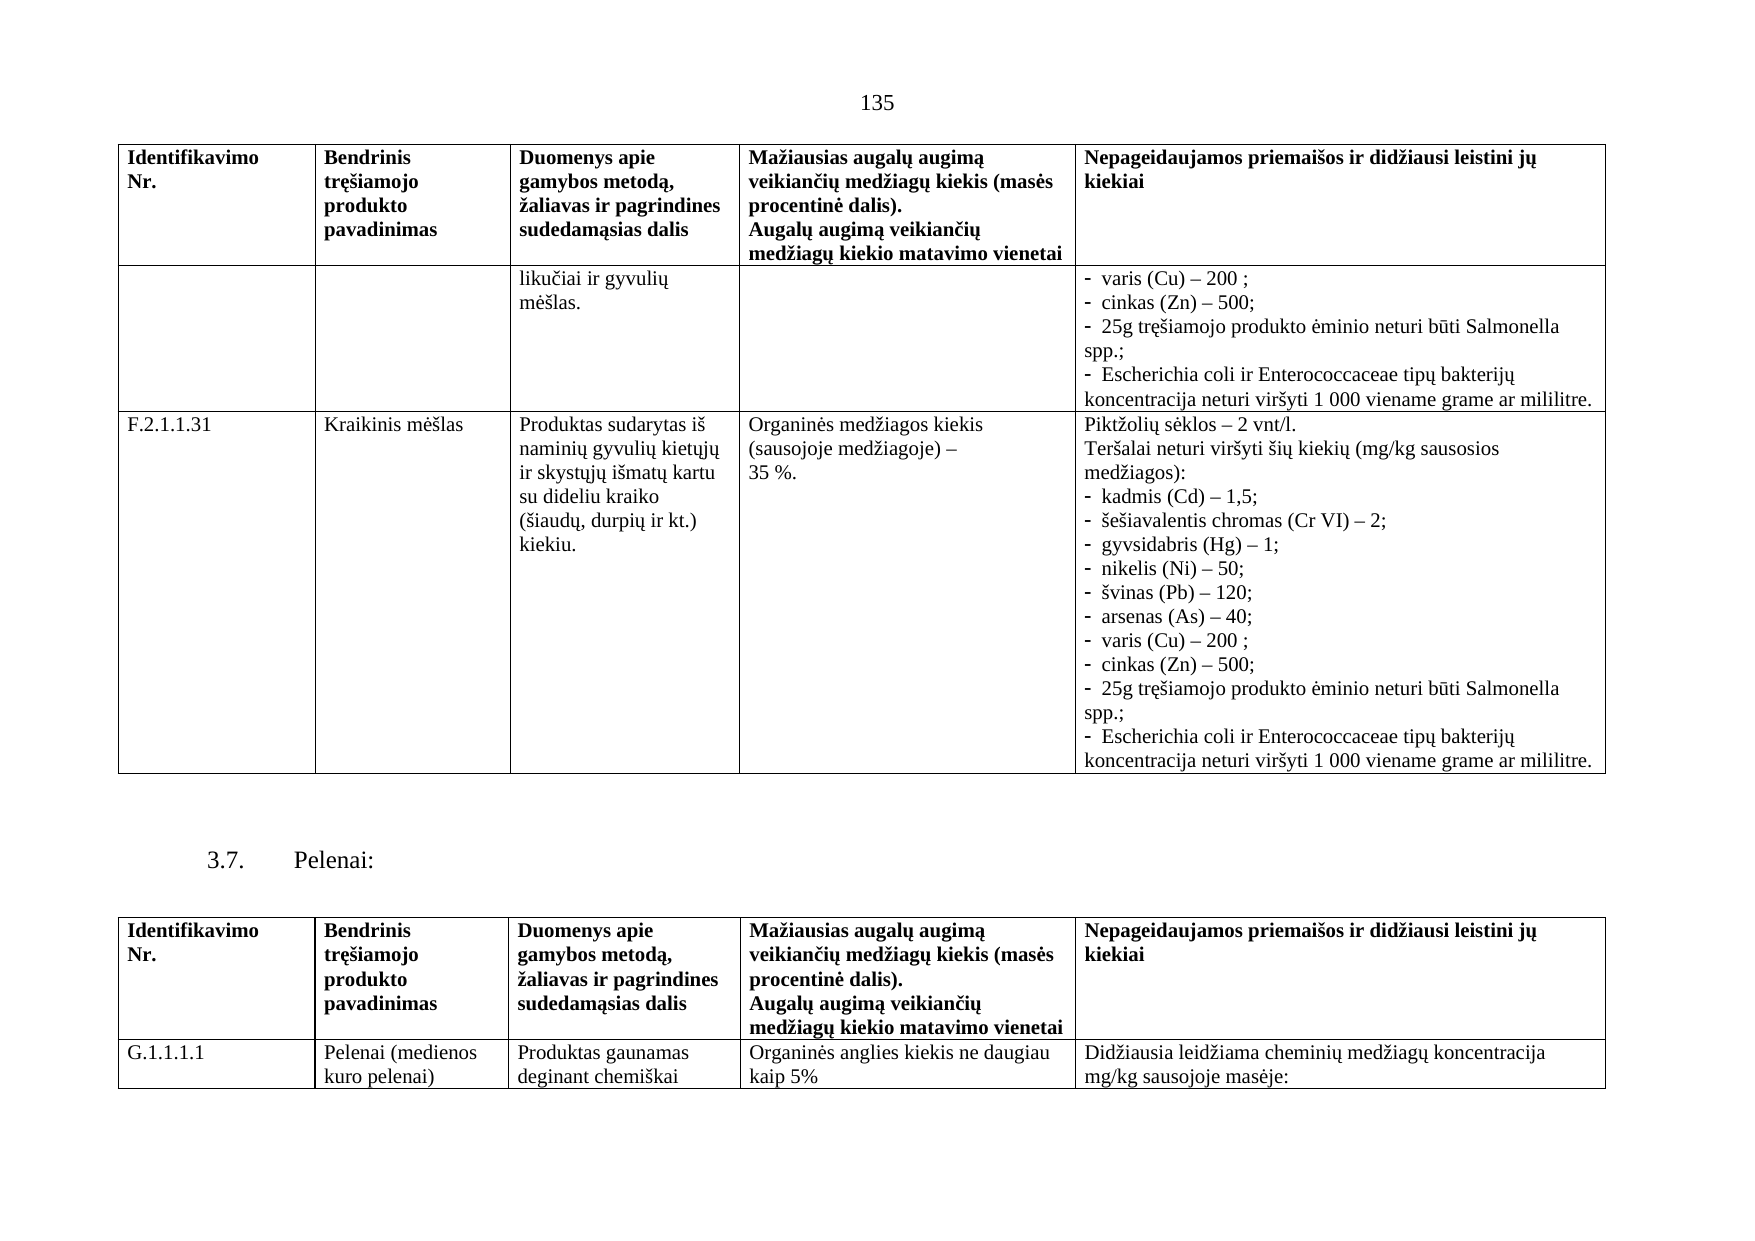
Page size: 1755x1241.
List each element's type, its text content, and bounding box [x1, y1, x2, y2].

table_cell Didžiausia leidžiama cheminių medžiagų koncentracija mg/kg sausojoje masėje: [1076, 1040, 1605, 1088]
table_cell Produktas sudarytas iš naminių gyvulių kietųjų ir skystųjų išmatų kartu su dideliu kraiko (šiaudų, durpių ir kt.) kiekiu. [511, 412, 739, 772]
table_cell likučiai ir gyvulių mėšlas. [511, 266, 739, 411]
table_header Duomenys apie gamybos metodą, žaliavas ir pagrindines sudedamąsias dalis [509, 918, 740, 1039]
table_cell G.1.1.1.1 [119, 1040, 314, 1088]
subtitle 3.7. Pelenai: [207, 845, 1636, 874]
table_cell Kraikinis mėšlas [316, 412, 510, 772]
table_header Bendrinis tręšiamojo produkto pavadinimas [316, 145, 510, 265]
table_header Nepageidaujamos priemaišos ir didžiausi leistini jų kiekiai [1076, 145, 1605, 265]
table_cell Piktžolių sėklos – 2 vnt/l. Teršalai neturi viršyti šių kiekių (mg/kg sausosios medžiagos): kadmis (Cd) – 1,5; šešiavalentis chromas (Cr VI) – 2; gyvsidabris (Hg) – 1; nikelis (Ni) – 50; švinas (Pb) – 120; arsenas (As) – 40; varis (Cu) – 200 ; cinkas (Zn) – 500; 25g tręšiamojo produkto ėminio neturi būti Salmonella spp.; Escherichia coli ir Enterococcaceae tipų bakterijų koncentracija neturi viršyti 1 000 viename grame ar mililitre. [1076, 412, 1605, 772]
table_header Identifikavimo Nr. [119, 145, 315, 265]
table_cell Produktas gaunamas deginant chemiškai [509, 1040, 740, 1088]
table_header Bendrinis tręšiamojo produkto pavadinimas [316, 918, 508, 1039]
table_header Identifikavimo Nr. [119, 918, 314, 1039]
table_cell Organinės anglies kiekis ne daugiau kaip 5% [741, 1040, 1075, 1088]
table_cell [740, 266, 1075, 411]
table_cell F.2.1.1.31 [119, 412, 315, 772]
table_cell [119, 266, 315, 411]
table_cell [316, 266, 510, 411]
table_cell Organinės medžiagos kiekis (sausojoje medžiagoje) – 35 %. [740, 412, 1075, 772]
table_header Nepageidaujamos priemaišos ir didžiausi leistini jų kiekiai [1076, 918, 1605, 1039]
table_header Mažiausias augalų augimą veikiančių medžiagų kiekis (masės procentinė dalis). Augalų augimą veikiančių medžiagų kiekio matavimo vienetai [741, 918, 1075, 1039]
table_cell Pelenai (medienos kuro pelenai) [316, 1040, 508, 1088]
table_cell varis (Cu) – 200 ; cinkas (Zn) – 500; 25g tręšiamojo produkto ėminio neturi būti Salmonella spp.; Escherichia coli ir Enterococcaceae tipų bakterijų koncentracija neturi viršyti 1 000 viename grame ar mililitre. [1076, 266, 1605, 411]
table_header Mažiausias augalų augimą veikiančių medžiagų kiekis (masės procentinė dalis). Augalų augimą veikiančių medžiagų kiekio matavimo vienetai [740, 145, 1075, 265]
table_header Duomenys apie gamybos metodą, žaliavas ir pagrindines sudedamąsias dalis [511, 145, 739, 265]
